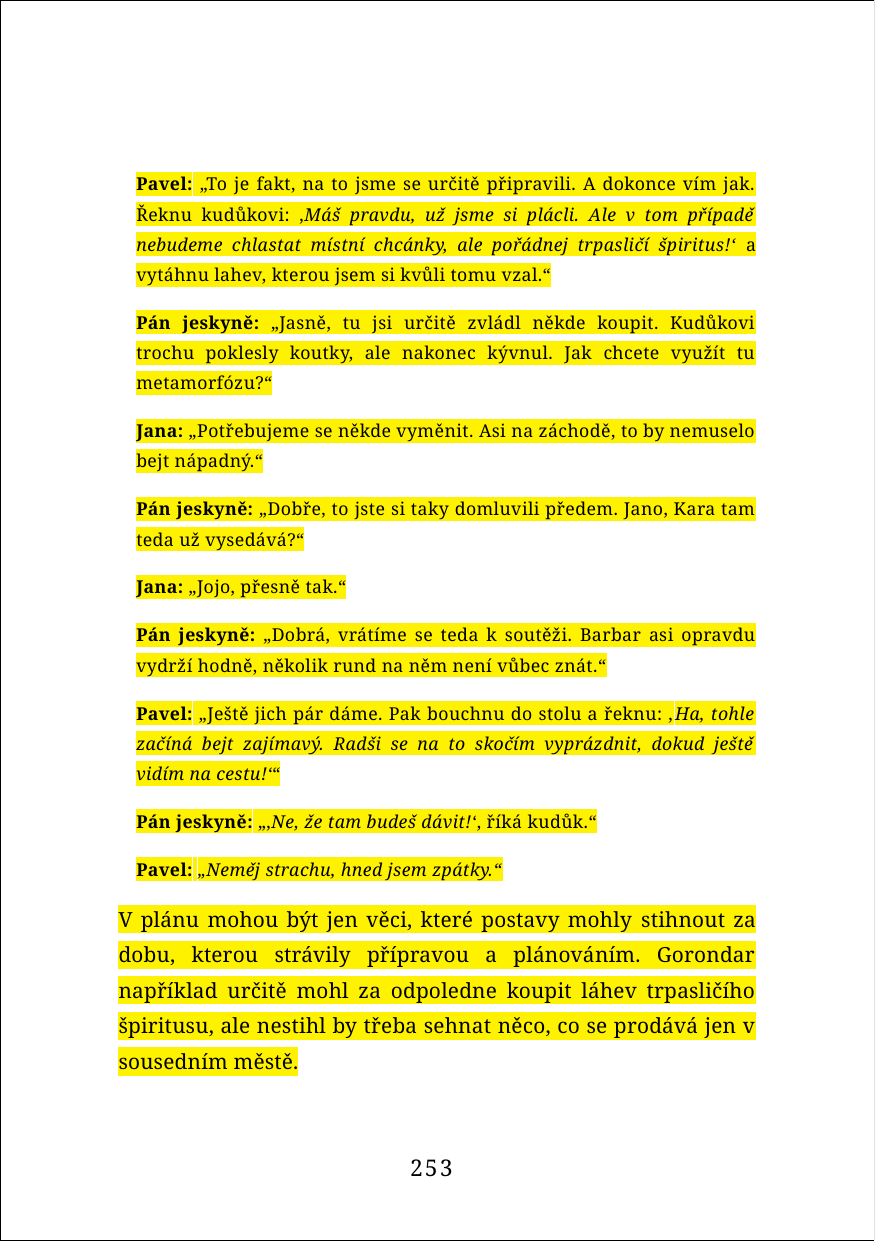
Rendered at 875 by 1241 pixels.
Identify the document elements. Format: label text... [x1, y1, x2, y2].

text Jana: „Jojo, přesně tak.“ [136, 575, 756, 599]
text Pavel: „To je fakt, na to jsme se určitě připravili. A dokonce vím jak. Řeknu kudůkovi: ‚Máš pravdu, už jsme si plácli. Ale v tom případě nebudeme chlastat místní chcánky, ale pořádnej trpasličí špiritus!‘ a vytáhnu lahev, kterou jsem si kvůli tomu vzal.“ [136, 172, 756, 287]
text Pavel: „Neměj strachu, hned jsem zpátky.“ [136, 857, 756, 881]
text Pavel: „Ještě jich pár dáme. Pak bouchnu do stolu a řeknu: ‚Ha, tohle začíná bejt zajímavý. Radši se na to skočím vyprázdnit, dokud ještě vidím na cestu!‘“ [136, 701, 756, 786]
text Pán jeskyně: „Jasně, tu jsi určitě zvládl někde koupit. Kudůkovi trochu poklesly koutky, ale nakonec kývnul. Jak chcete využít tu metamorfózu?“ [136, 310, 756, 395]
text Pán jeskyně: „Dobře, to jste si taky domluvili předem. Jano, Kara tam teda už vysedává?“ [136, 497, 756, 551]
text Jana: „Potřebujeme se někde vyměnit. Asi na záchodě, to by nemuselo bejt nápadný.“ [136, 419, 756, 473]
text Pán jeskyně: „‚Ne, že tam budeš dávit!‘, říká kudůk.“ [136, 809, 756, 833]
text V plánu mohou být jen věci, které postavy mohly stihnout za dobu, kterou strávily přípravou a plánováním. Gorondar například určitě mohl za odpoledne koupit láhev trpasličího špiritusu, ale nestihl by třeba sehnat něco, co se prodává jen v sousedním městě. [118, 905, 756, 1076]
text Pán jeskyně: „Dobrá, vrátíme se teda k soutěži. Barbar asi opravdu vydrží hodně, několik rund na něm není vůbec znát.“ [136, 623, 756, 677]
